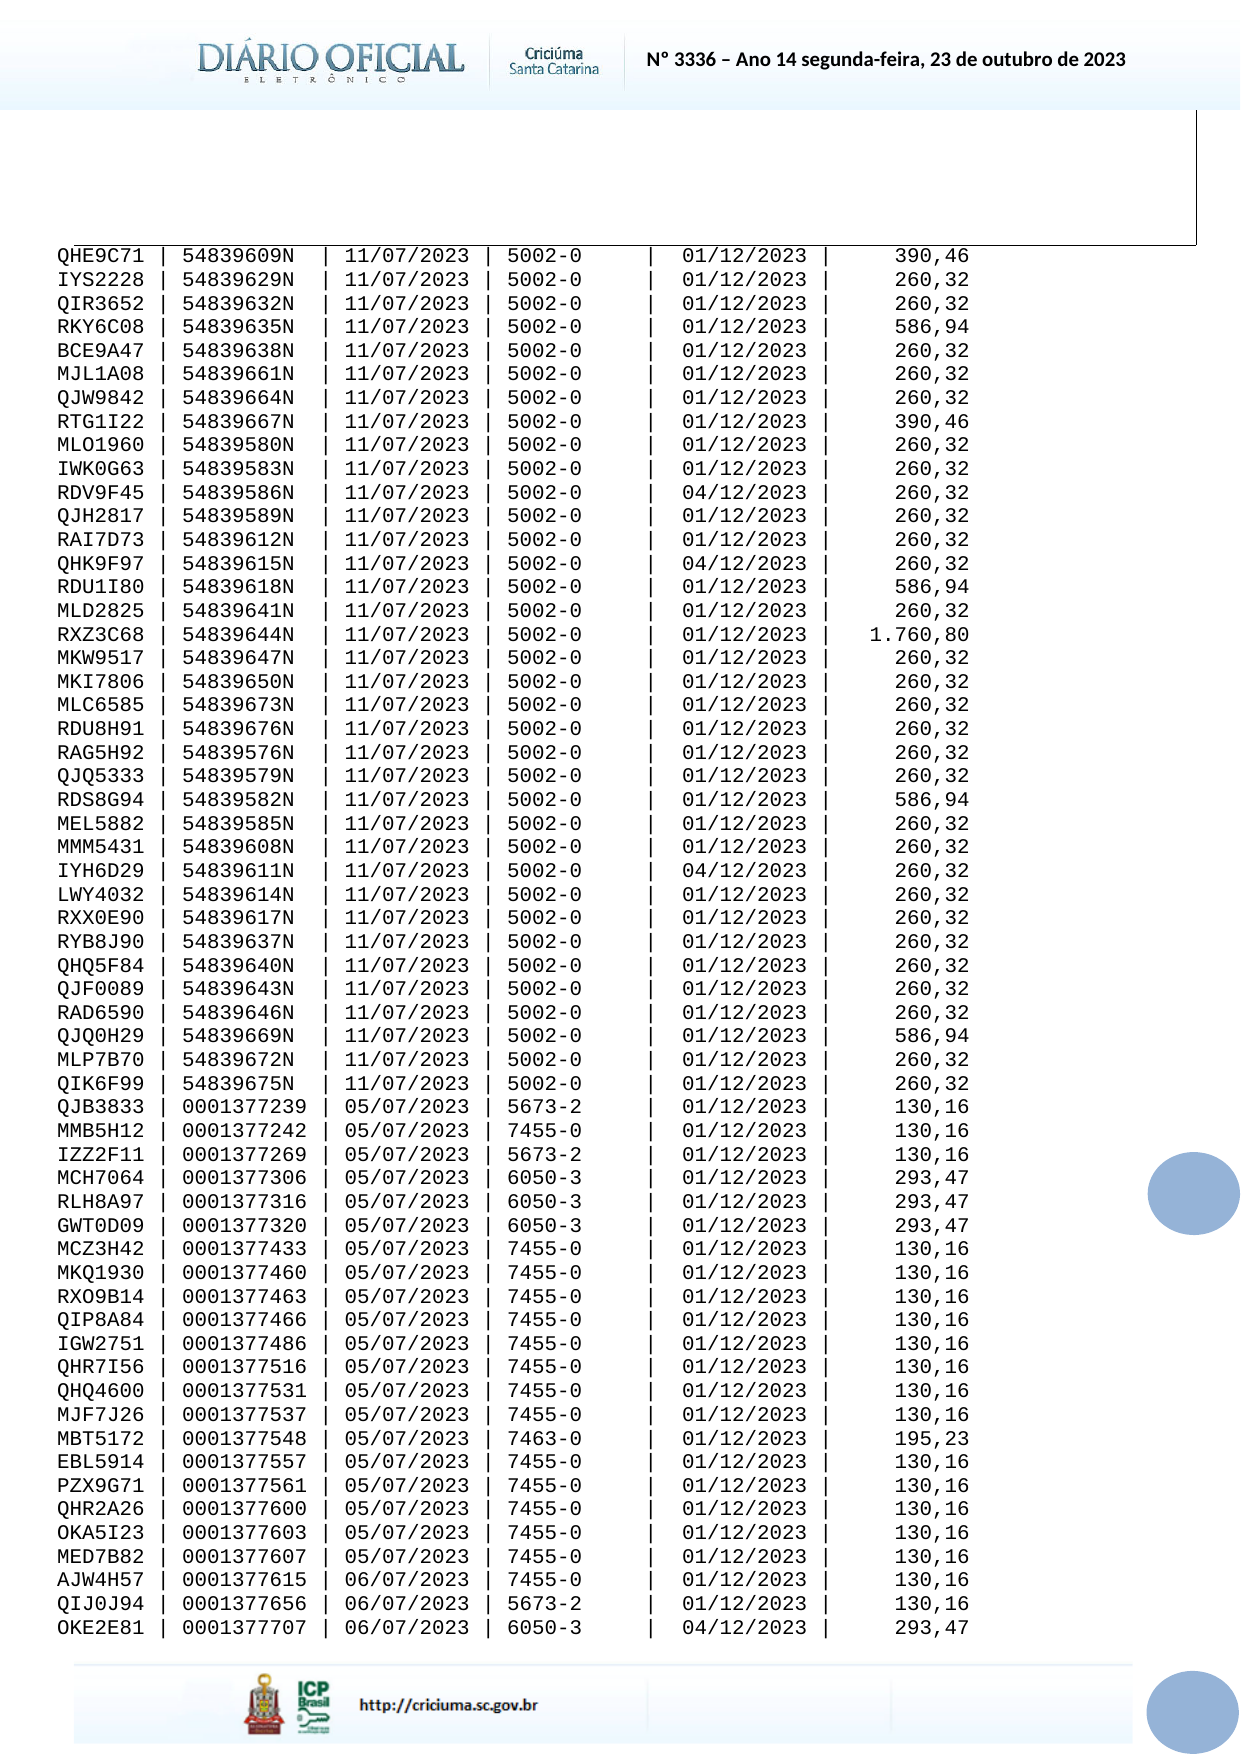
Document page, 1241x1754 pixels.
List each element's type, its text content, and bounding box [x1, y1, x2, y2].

text QJW9842 | 54839664N | 11/07/2023 | 5002-0 | 01/12/2023 | 260,32 [44, 387, 1196, 411]
text AJW4H57 | 0001377615 | 06/07/2023 | 7455-0 | 01/12/2023 | 130,16 [44, 1569, 1196, 1593]
text MLC6585 | 54839673N | 11/07/2023 | 5002-0 | 01/12/2023 | 260,32 [44, 694, 1196, 718]
text RKY6C08 | 54839635N | 11/07/2023 | 5002-0 | 01/12/2023 | 586,94 [44, 316, 1196, 340]
text PZX9G71 | 0001377561 | 05/07/2023 | 7455-0 | 01/12/2023 | 130,16 [44, 1475, 1196, 1498]
text RXO9B14 | 0001377463 | 05/07/2023 | 7455-0 | 01/12/2023 | 130,16 [44, 1286, 1196, 1309]
text QJQ0H29 | 54839669N | 11/07/2023 | 5002-0 | 01/12/2023 | 586,94 [44, 1026, 1196, 1049]
text RLH8A97 | 0001377316 | 05/07/2023 | 6050-3 | 01/12/2023 | 293,47 [44, 1191, 1153, 1215]
text RTG1I22 | 54839667N | 11/07/2023 | 5002-0 | 01/12/2023 | 390,46 [44, 411, 1196, 434]
text QIK6F99 | 54839675N | 11/07/2023 | 5002-0 | 01/12/2023 | 260,32 [44, 1073, 1196, 1096]
text QIR3652 | 54839632N | 11/07/2023 | 5002-0 | 01/12/2023 | 260,32 [44, 292, 1196, 316]
text IYS2228 | 54839629N | 11/07/2023 | 5002-0 | 01/12/2023 | 260,32 [44, 269, 1196, 292]
text IGW2751 | 0001377486 | 05/07/2023 | 7455-0 | 01/12/2023 | 130,16 [44, 1333, 1196, 1357]
text RDV9F45 | 54839586N | 11/07/2023 | 5002-0 | 04/12/2023 | 260,32 [44, 482, 1196, 505]
text MEL5882 | 54839585N | 11/07/2023 | 5002-0 | 01/12/2023 | 260,32 [44, 813, 1196, 836]
text MCH7064 | 0001377306 | 05/07/2023 | 6050-3 | 01/12/2023 | 293,47 [44, 1167, 1157, 1191]
text OKE2E81 | 0001377707 | 06/07/2023 | 6050-3 | 04/12/2023 | 293,47 [44, 1617, 1196, 1640]
text EBL5914 | 0001377557 | 05/07/2023 | 7455-0 | 01/12/2023 | 130,16 [44, 1451, 1196, 1475]
text LWY4032 | 54839614N | 11/07/2023 | 5002-0 | 01/12/2023 | 260,32 [44, 884, 1196, 907]
text MKQ1930 | 0001377460 | 05/07/2023 | 7455-0 | 01/12/2023 | 130,16 [44, 1262, 1196, 1286]
text QHQ4600 | 0001377531 | 05/07/2023 | 7455-0 | 01/12/2023 | 130,16 [44, 1380, 1196, 1404]
text BCE9A47 | 54839638N | 11/07/2023 | 5002-0 | 01/12/2023 | 260,32 [44, 340, 1196, 363]
text MMM5431 | 54839608N | 11/07/2023 | 5002-0 | 01/12/2023 | 260,32 [44, 836, 1196, 860]
text QJB3833 | 0001377239 | 05/07/2023 | 5673-2 | 01/12/2023 | 130,16 [44, 1096, 1196, 1120]
text IWK0G63 | 54839583N | 11/07/2023 | 5002-0 | 01/12/2023 | 260,32 [44, 458, 1196, 482]
text MLO1960 | 54839580N | 11/07/2023 | 5002-0 | 01/12/2023 | 260,32 [44, 434, 1196, 458]
text IZZ2F11 | 0001377269 | 05/07/2023 | 5673-2 | 01/12/2023 | 130,16 [44, 1144, 1196, 1167]
text GWT0D09 | 0001377320 | 05/07/2023 | 6050-3 | 01/12/2023 | 293,47 [44, 1215, 1196, 1238]
text RDU8H91 | 54839676N | 11/07/2023 | 5002-0 | 01/12/2023 | 260,32 [44, 718, 1196, 742]
text MJF7J26 | 0001377537 | 05/07/2023 | 7455-0 | 01/12/2023 | 130,16 [44, 1404, 1196, 1427]
text MKW9517 | 54839647N | 11/07/2023 | 5002-0 | 01/12/2023 | 260,32 [44, 647, 1196, 671]
text QJQ5333 | 54839579N | 11/07/2023 | 5002-0 | 01/12/2023 | 260,32 [44, 765, 1196, 789]
text MLD2825 | 54839641N | 11/07/2023 | 5002-0 | 01/12/2023 | 260,32 [44, 600, 1196, 623]
text RAG5H92 | 54839576N | 11/07/2023 | 5002-0 | 01/12/2023 | 260,32 [44, 742, 1196, 765]
text MKI7806 | 54839650N | 11/07/2023 | 5002-0 | 01/12/2023 | 260,32 [44, 671, 1196, 694]
text RAI7D73 | 54839612N | 11/07/2023 | 5002-0 | 01/12/2023 | 260,32 [44, 529, 1196, 553]
text QHR7I56 | 0001377516 | 05/07/2023 | 7455-0 | 01/12/2023 | 130,16 [44, 1357, 1196, 1380]
text QHQ5F84 | 54839640N | 11/07/2023 | 5002-0 | 01/12/2023 | 260,32 [44, 954, 1196, 978]
text RXX0E90 | 54839617N | 11/07/2023 | 5002-0 | 01/12/2023 | 260,32 [44, 907, 1196, 931]
text QJF0089 | 54839643N | 11/07/2023 | 5002-0 | 01/12/2023 | 260,32 [44, 978, 1196, 1002]
text QHE9C71 | 54839609N | 11/07/2023 | 5002-0 | 01/12/2023 | 390,46 [44, 245, 1196, 269]
text MLP7B70 | 54839672N | 11/07/2023 | 5002-0 | 01/12/2023 | 260,32 [44, 1049, 1196, 1073]
text QJH2817 | 54839589N | 11/07/2023 | 5002-0 | 01/12/2023 | 260,32 [44, 505, 1196, 529]
text RYB8J90 | 54839637N | 11/07/2023 | 5002-0 | 01/12/2023 | 260,32 [44, 931, 1196, 954]
text RDU1I80 | 54839618N | 11/07/2023 | 5002-0 | 01/12/2023 | 586,94 [44, 576, 1196, 600]
text QIJ0J94 | 0001377656 | 06/07/2023 | 5673-2 | 01/12/2023 | 130,16 [44, 1593, 1196, 1617]
text IYH6D29 | 54839611N | 11/07/2023 | 5002-0 | 04/12/2023 | 260,32 [44, 860, 1196, 884]
text RXZ3C68 | 54839644N | 11/07/2023 | 5002-0 | 01/12/2023 | 1.760,80 [44, 623, 1196, 647]
text RAD6590 | 54839646N | 11/07/2023 | 5002-0 | 01/12/2023 | 260,32 [44, 1002, 1196, 1026]
text QHK9F97 | 54839615N | 11/07/2023 | 5002-0 | 04/12/2023 | 260,32 [44, 553, 1196, 576]
text MJL1A08 | 54839661N | 11/07/2023 | 5002-0 | 01/12/2023 | 260,32 [44, 363, 1196, 387]
text RDS8G94 | 54839582N | 11/07/2023 | 5002-0 | 01/12/2023 | 586,94 [44, 789, 1196, 813]
text MMB5H12 | 0001377242 | 05/07/2023 | 7455-0 | 01/12/2023 | 130,16 [44, 1120, 1196, 1144]
text QHR2A26 | 0001377600 | 05/07/2023 | 7455-0 | 01/12/2023 | 130,16 [44, 1498, 1196, 1522]
text MCZ3H42 | 0001377433 | 05/07/2023 | 7455-0 | 01/12/2023 | 130,16 [44, 1238, 1196, 1262]
text MED7B82 | 0001377607 | 05/07/2023 | 7455-0 | 01/12/2023 | 130,16 [44, 1546, 1196, 1569]
text MBT5172 | 0001377548 | 05/07/2023 | 7463-0 | 01/12/2023 | 195,23 [44, 1427, 1196, 1451]
text QIP8A84 | 0001377466 | 05/07/2023 | 7455-0 | 01/12/2023 | 130,16 [44, 1309, 1196, 1333]
text OKA5I23 | 0001377603 | 05/07/2023 | 7455-0 | 01/12/2023 | 130,16 [44, 1522, 1196, 1546]
